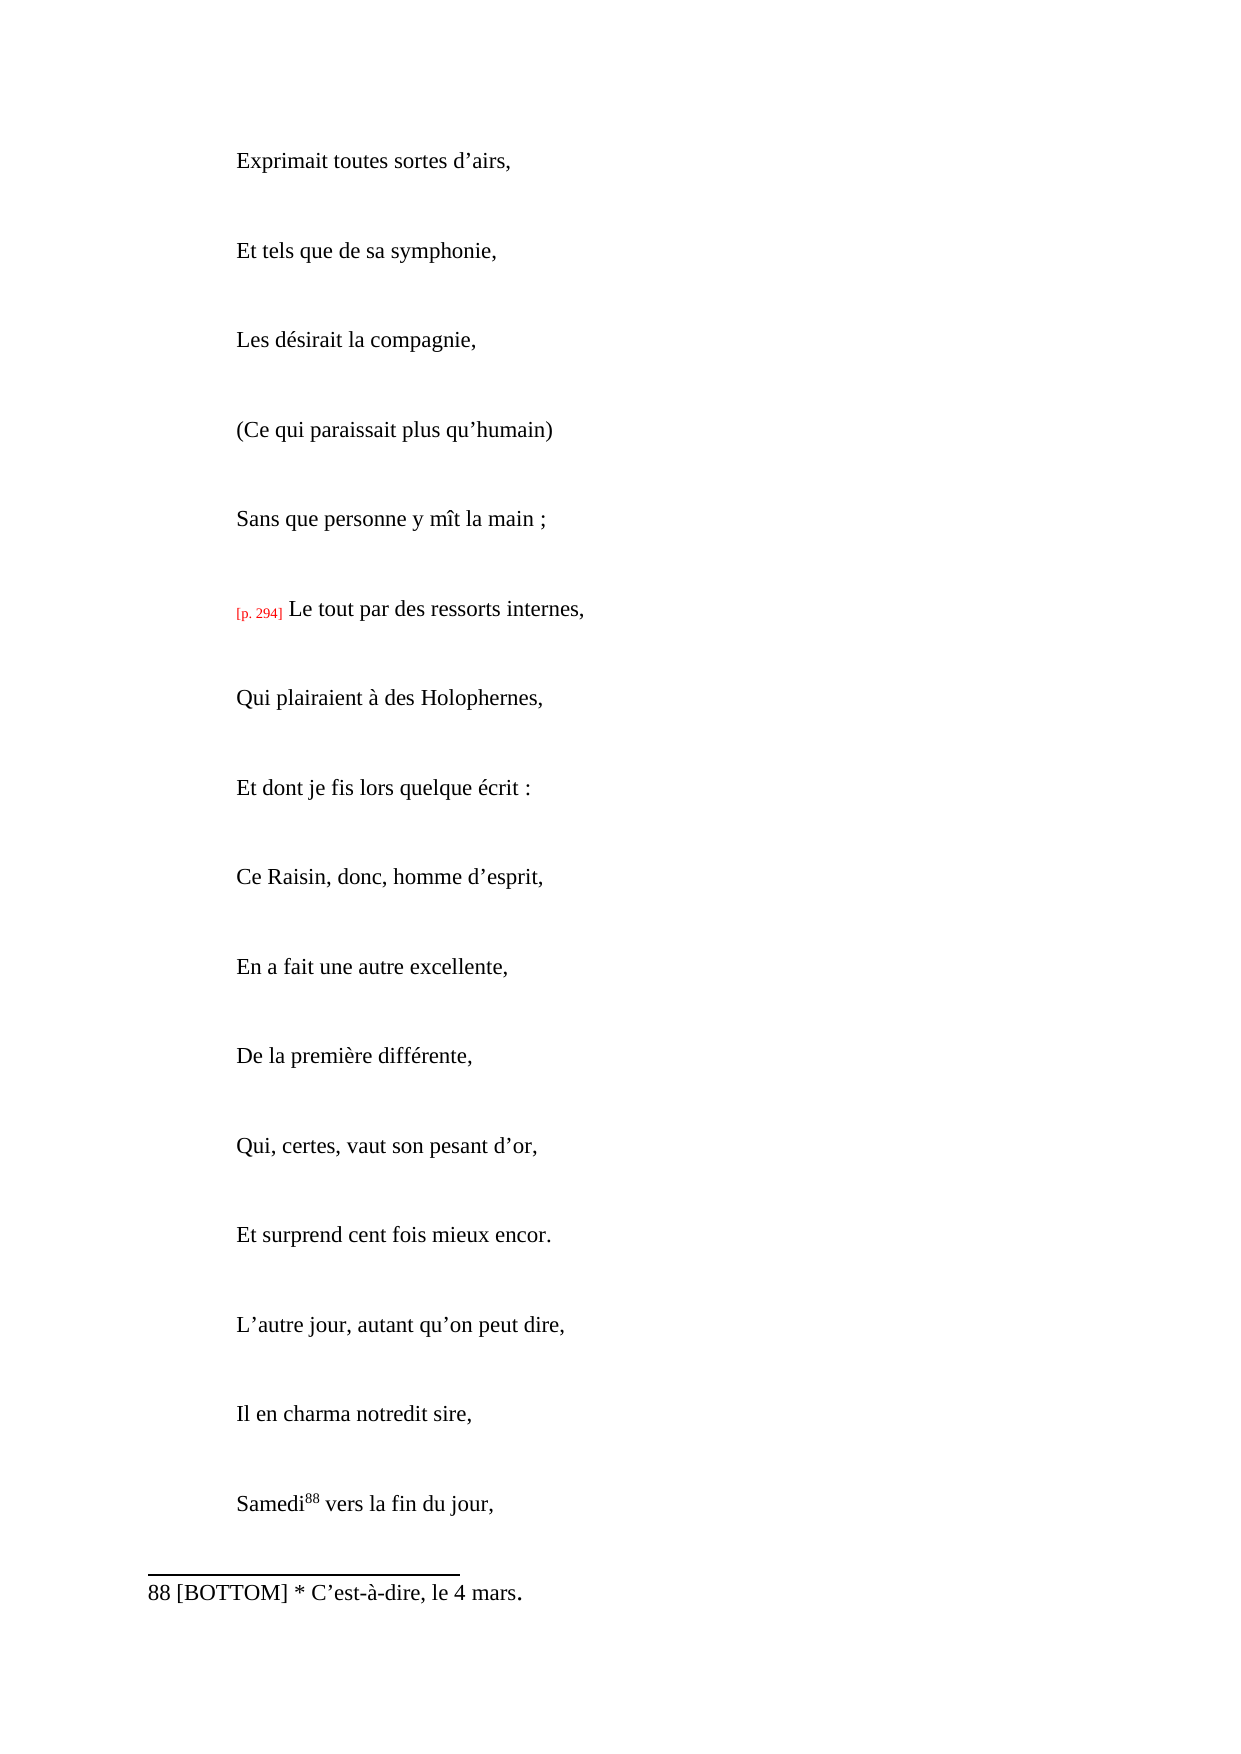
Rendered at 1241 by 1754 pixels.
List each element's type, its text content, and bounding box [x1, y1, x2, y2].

text [p. 294] Le tout par des ressorts internes, [236, 595, 1093, 621]
text Samedi vers la fin du jour, [236, 1490, 1093, 1516]
text Ce Raisin, donc, homme d’esprit, [236, 863, 1093, 890]
text L’autre jour, autant qu’on peut dire, [236, 1311, 1093, 1337]
text Et surprend cent fois mieux encor. [236, 1221, 1093, 1248]
text Exprimait toutes sortes d’airs, [236, 148, 1093, 174]
text [BOTTOM] * C’est-à-dire, le 4 mars. [148, 1575, 1093, 1606]
text De la première différente, [236, 1042, 1093, 1069]
text Sans que personne y mît la main ; [236, 506, 1093, 532]
text Les désirait la compagnie, [236, 327, 1093, 353]
text (Ce qui paraissait plus qu’humain) [236, 416, 1093, 442]
text Et dont je fis lors quelque écrit : [236, 774, 1093, 800]
text Et tels que de sa symphonie, [236, 237, 1093, 263]
text Il en charma notredit sire, [236, 1400, 1093, 1427]
text Qui, certes, vaut son pesant d’or, [236, 1132, 1093, 1158]
text Qui plairaient à des Holophernes, [236, 684, 1093, 711]
text En a fait une autre excellente, [236, 953, 1093, 979]
